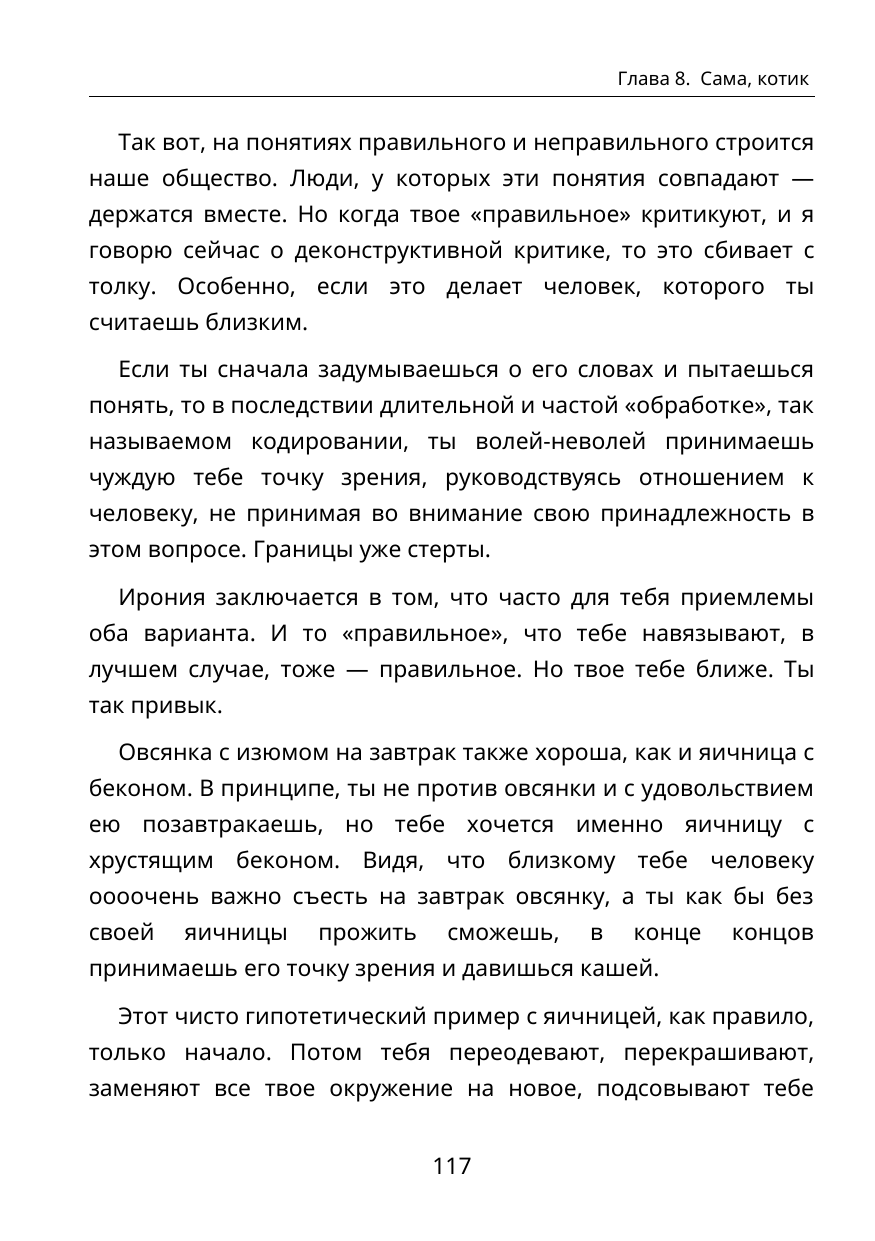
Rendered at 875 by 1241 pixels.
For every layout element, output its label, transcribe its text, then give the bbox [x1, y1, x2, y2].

text Если ты сначала задумываешься о его словах и пытаешься понять, то в последствии длительной и частой «обработке», так называемом кодировании, ты волей-неволей принимаешь чуждую тебе точку зрения, руководствуясь отношением к человеку, не принимая во внимание свою принадлежность в этом вопросе. Границы уже стерты. [88, 353, 815, 564]
text Так вот, на понятиях правильного и неправильного строится наше общество. Люди, у которых эти понятия совпадают — держатся вместе. Но когда твое «правильное» критикуют, и я говорю сейчас о деконструктивной критике, то это сбивает с толку. Особенно, если это делает человек, которого ты считаешь близким. [88, 126, 815, 337]
text Овсянка с изюмом на завтрак также хороша, как и яичница с беконом. В принципе, ты не против овсянки и с удовольствием ею позавтракаешь, но тебе хочется именно яичницу с хрустящим беконом. Видя, что близкому тебе человеку оооочень важно съесть на завтрак овсянку, а ты как бы без своей яичницы прожить сможешь, в конце концов принимаешь его точку зрения и давишься кашей. [88, 736, 815, 983]
text Ирония заключается в том, что часто для тебя приемлемы оба варианта. И то «правильное», что тебе навязывают, в лучшем случае, тоже — правильное. Но твое тебе ближе. Ты так привык. [88, 581, 815, 720]
text Этот чисто гипотетический пример с яичницей, как правило, только начало. Потом тебя переодевают, перекрашивают, заменяют все твое окружение на новое, подсовывают тебе [88, 1000, 815, 1103]
